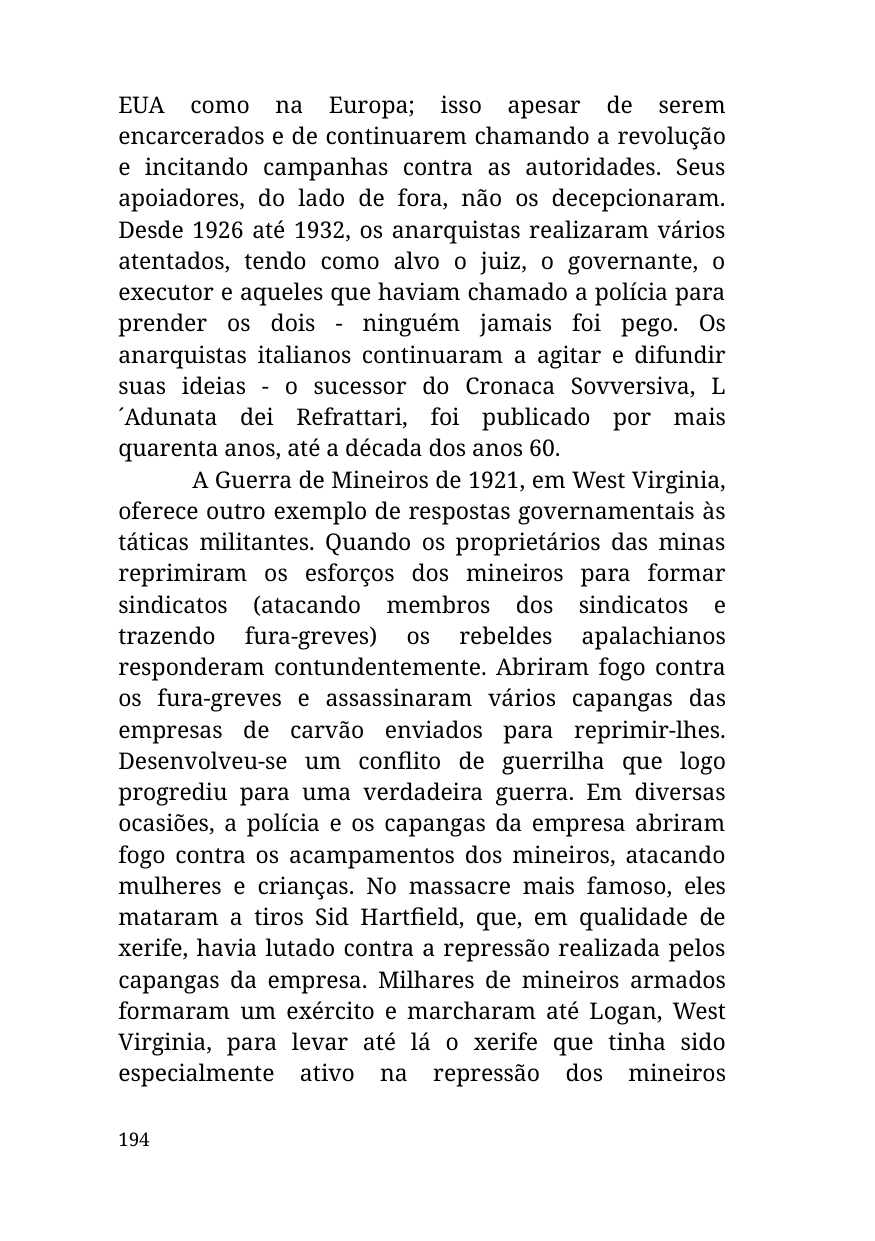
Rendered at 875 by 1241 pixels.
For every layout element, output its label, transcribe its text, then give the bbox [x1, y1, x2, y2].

text A Guerra de Mineiros de 1921, em West Virginia, oferece outro exemplo de respostas governamentais às táticas militantes. Quando os proprietários das minas reprimiram os esforços dos mineiros para formar sindicatos (atacando membros dos sindicatos e trazendo fura-greves) os rebeldes apalachianos responderam contundentemente. Abriram fogo contra os fura-greves e assassinaram vários capangas das empresas de carvão enviados para reprimir-lhes. Desenvolveu-se um conflito de guerrilha que logo progrediu para uma verdadeira guerra. Em diversas ocasiões, a polícia e os capangas da empresa abriram fogo contra os acampamentos dos mineiros, atacando mulheres e crianças. No massacre mais famoso, eles mataram a tiros Sid Hartfield, que, em qualidade de xerife, havia lutado contra a repressão realizada pelos capangas da empresa. Milhares de mineiros armados formaram um exército e marcharam até Logan, West Virginia, para levar até lá o xerife que tinha sido especialmente ativo na repressão dos mineiros [118, 463, 726, 1088]
text EUA como na Europa; isso apesar de serem encarcerados e de continuarem chamando a revolução e incitando campanhas contra as autoridades. Seus apoiadores, do lado de fora, não os decepcionaram. Desde 1926 até 1932, os anarquistas realizaram vários atentados, tendo como alvo o juiz, o governante, o executor e aqueles que haviam chamado a polícia para prender os dois - ninguém jamais foi pego. Os anarquistas italianos continuaram a agitar e difundir suas ideias - o sucessor do Cronaca Sovversiva, L´Adunata dei Refrattari, foi publicado por mais quarenta anos, até a década dos anos 60. [118, 88, 726, 463]
